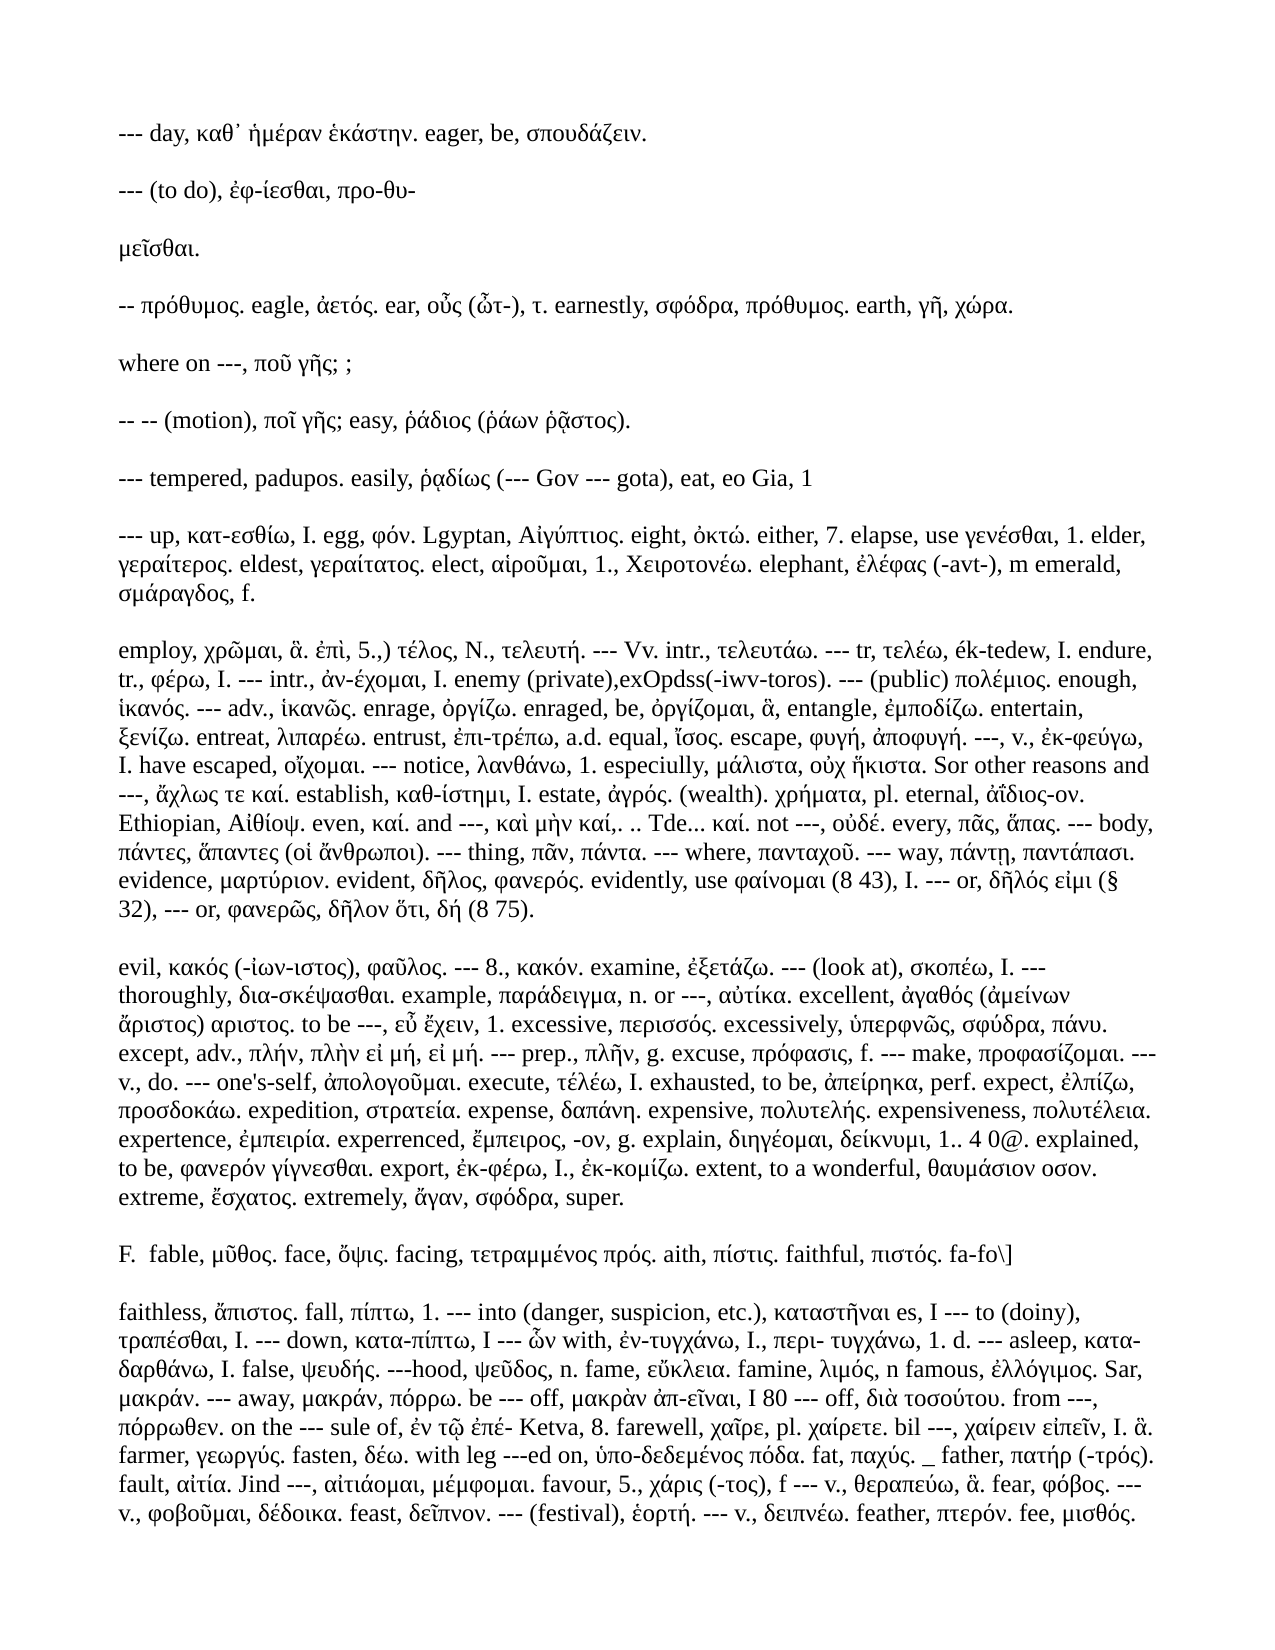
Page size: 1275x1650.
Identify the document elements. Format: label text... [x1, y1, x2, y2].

text faithless, ἄπιστος. fall, πίπτω, 1. --- into (danger, suspicion, etc.), καταστῆναι es, I --- to (doiny), τραπέσθαι, I. --- down, κατα-πίπτω, I --- ὧν with, ἐν-τυγχάνω, I., περι- τυγχάνω, 1. d. --- asleep, κατα-δαρθάνω, I. false, ψευδής. ---hood, ψεῦδος, n. fame, εὔκλεια. famine, λιμός, n famous, ἐλλόγιμος. Sar, μακράν. --- away, μακράν, πόρρω. be --- off, μακρὰν ἀπ-εῖναι, I 80 --- off, διὰ τοσούτου. from ---, πόρρωθεν. on the --- sule of, ἐν τῷ ἐπέ- Ketva, 8. farewell, χαῖρε, pl. χαίρετε. bil ---, χαίρειν εἰπεῖν, I. ἃ. farmer, γεωργύς. fasten, δέω. with leg ---ed on, ὑπο-δεδεμένος πόδα. fat, παχύς. _ father, πατήρ (-τρός). fault, αἰτία. Jind ---, αἰτιάομαι, μέμφομαι. favour, 5., χάρις (-τος), f --- v., θεραπεύω, ἃ. fear, φόβος. --- v., φοβοῦμαι, δέδοικα. feast, δεῖπνον. --- (festival), ἑορτή. --- v., δειπνέω. feather, πτερόν. fee, μισθός. [118, 1297, 1157, 1527]
text -- -- (motion), ποῖ γῆς; easy, ῥάδιος (ῥάων ῥᾷστος). [118, 406, 1157, 434]
text --- (to do), ἐφ-ίεσθαι, προ-θυ- [118, 176, 1157, 204]
text F. fable, μῦθος. face, ὄψις. facing, τετραμμένος πρός. aith, πίστις. faithful, πιστός. fa-fo\] [118, 1239, 1157, 1268]
text --- up, κατ-εσθίω, I. egg, φόν. Lgyptan, Αἰγύπτιος. eight, ὀκτώ. either, 7. elapse, use γενέσθαι, 1. elder, γεραίτερος. eldest, γεραίτατος. elect, αἱροῦμαι, 1., Χειροτονέω. elephant, ἐλέφας (-avt-), m emerald, σμάραγδος, f. [118, 521, 1157, 607]
text --- tempered, padupos. easily, ῥᾳδίως (--- Gov --- gota), eat, eo Gia, 1 [118, 463, 1157, 492]
text employ, χρῶμαι, ἃ. ἐπὶ, 5.,) τέλος, N., τελευτή. --- Vv. intr., τελευτάω. --- tr, τελέω, ék-tedew, I. endure, tr., φέρω, I. --- intr., ἀν-έχομαι, I. enemy (private),exOpdss(-iwv-toros). --- (public) πολέμιος. enough, ἱκανός. --- adv., ἱκανῶς. enrage, ὀργίζω. enraged, be, ὀργίζομαι, ἃ, entangle, ἐμποδίζω. entertain, ξενίζω. entreat, λιπαρέω. entrust, ἐπι-τρέπω, a.d. equal, ἴσος. escape, φυγή, ἀποφυγή. ---, v., ἐκ-φεύγω, I. have escaped, οἴχομαι. --- notice, λανθάνω, 1. especiully, μάλιστα, οὐχ ἥκιστα. Sor other reasons and ---, ἄχλως τε καί. establish, καθ-ίστημι, I. estate, ἀγρός. (wealth). χρήματα, pl. eternal, ἀΐδιος-ον. Ethiopian, Αἰθίοψ. even, καί. and ---, καὶ μὴν καί,. .. Tde... καί. not ---, οὐδέ. every, πᾶς, ἅπας. --- body, πάντες, ἅπαντες (οἱ ἄνθρωποι). --- thing, πᾶν, πάντα. --- where, πανταχοῦ. --- way, πάντῃ, παντάπασι. evidence, μαρτύριον. evident, δῆλος, φανερός. evidently, use φαίνομαι (8 43), I. --- or, δῆλός εἰμι (§ 32), --- or, φανερῶς, δῆλον ὅτι, δή (8 75). [118, 636, 1157, 923]
text --- day, καθ᾽ ἡμέραν ἑκάστην. eager, be, σπουδάζειν. [118, 118, 1157, 147]
text -- πρόθυμος. eagle, ἀετός. ear, οὖς (ὦτ-), τ. earnestly, σφόδρα, πρόθυμος. earth, γῆ, χώρα. [118, 291, 1157, 319]
text where on ---, ποῦ γῆς; ; [118, 348, 1157, 377]
text evil, κακός (-ἰων-ιστος), φαῦλος. --- 8., κακόν. examine, ἐξετάζω. --- (look at), σκοπέω, I. --- thoroughly, δια-σκέψασθαι. example, παράδειγμα, n. or ---, αὐτίκα. excellent, ἀγαθός (ἀμείνων ἄριστος) αριστος. to be ---, εὖ ἔχειν, 1. excessive, περισσός. excessively, ὑπερφνῶς, σφύδρα, πάνυ. except, adv., πλήν, πλὴν εἰ μή, εἰ μή. --- prep., πλῆν, g. excuse, πρόφασις, f. --- make, προφασίζομαι. --- v., do. --- one's-self, ἀπολογοῦμαι. execute, τέλέω, I. exhausted, to be, ἀπείρηκα, perf. expect, ἐλπίζω, προσδοκάω. expedition, στρατεία. expense, δαπάνη. expensive, πολυτελής. expensiveness, πολυτέλεια. expertence, ἐμπειρία. experrenced, ἔμπειρος, -ον, g. explain, διηγέομαι, δείκνυμι, 1.. 4 0@. explained, to be, φανερόν γίγνεσθαι. export, ἐκ-φέρω, I., ἐκ-κομίζω. extent, to a wonderful, θαυμάσιον οσον. extreme, ἔσχατος. extremely, ἄγαν, σφόδρα, super. [118, 952, 1157, 1211]
text μεῖσθαι. [118, 233, 1157, 262]
